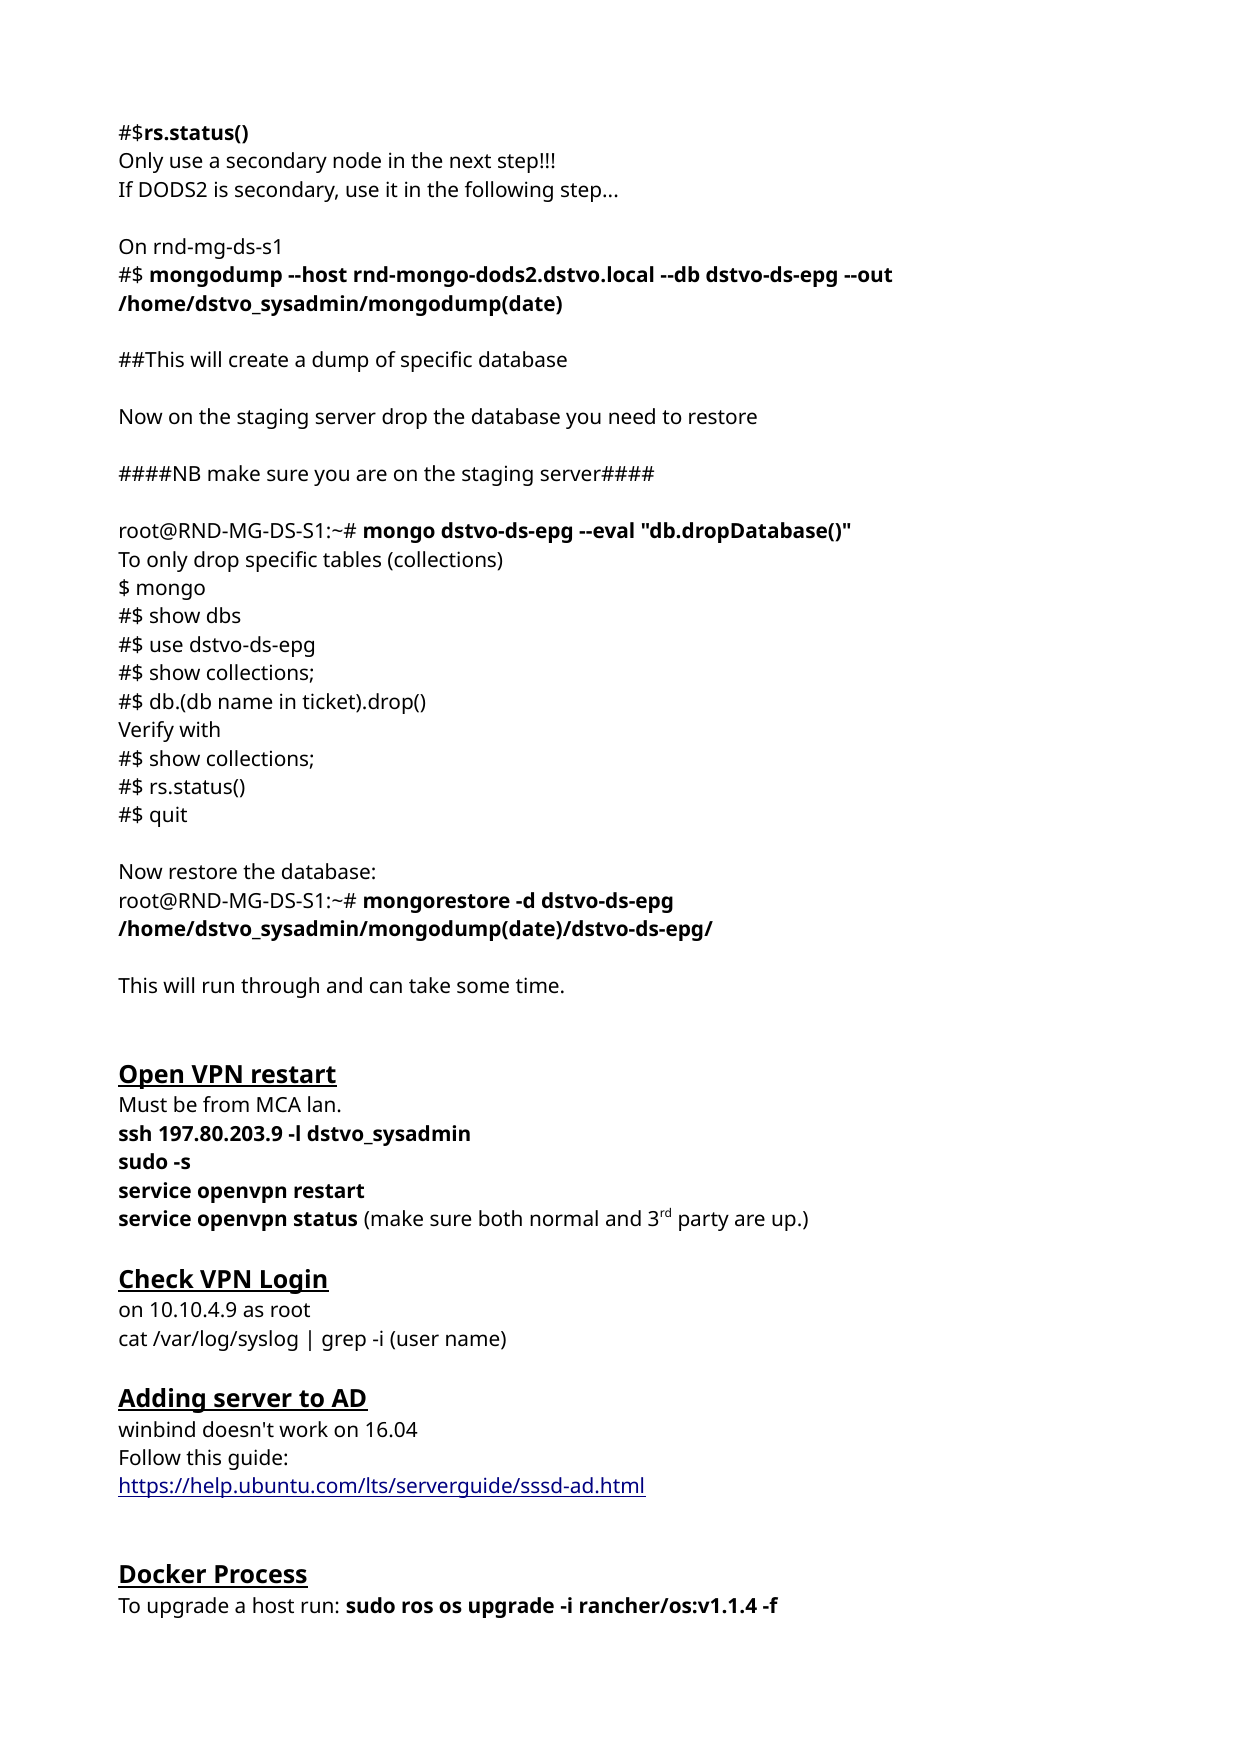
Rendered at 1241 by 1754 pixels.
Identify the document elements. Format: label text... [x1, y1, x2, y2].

text Only use a secondary node in the next step!!! [118, 147, 1122, 175]
text Follow this guide: [118, 1443, 1122, 1472]
text Open VPN restart [118, 1057, 1122, 1091]
text To upgrade a host run: sudo ros os upgrade -i rancher/os:v1.1.4 -f [118, 1591, 1122, 1619]
text ssh 197.80.203.9 -l dstvo_sysadmin [118, 1119, 1122, 1147]
text https://help.ubuntu.com/lts/serverguide/sssd-ad.html [118, 1472, 1122, 1500]
text winbind doesn't work on 16.04 [118, 1415, 1122, 1443]
text ####NB make sure you are on the staging server#### [118, 459, 1122, 488]
text #$ db.(db name in ticket).drop() [118, 687, 1122, 715]
text on 10.10.4.9 as root [118, 1295, 1122, 1324]
text $ mongo [118, 573, 1122, 602]
text ##This will create a dump of specific database [118, 346, 1122, 374]
text cat /var/log/syslog | grep -i (user name) [118, 1324, 1122, 1352]
text On rnd-mg-ds-s1 [118, 232, 1122, 260]
text #$ mongodump --host rnd-mongo-dods2.dstvo.local --db dstvo-ds-epg --out /home/dstvo_sysadmin/mongodump(date) [118, 260, 1122, 317]
text #$ show collections; [118, 658, 1122, 687]
text #$rs.status() [118, 118, 1122, 147]
text Now on the staging server drop the database you need to restore [118, 402, 1122, 431]
text #$ use dstvo-ds-epg [118, 630, 1122, 658]
text #$ show dbs [118, 602, 1122, 630]
text root@RND-MG-DS-S1:~# mongo dstvo-ds-epg --eval "db.dropDatabase()" [118, 516, 1122, 545]
text This will run through and can take some time. [118, 971, 1122, 1000]
text If DODS2 is secondary, use it in the following step... [118, 175, 1122, 203]
text sudo -s [118, 1147, 1122, 1176]
text Must be from MCA lan. [118, 1091, 1122, 1119]
text root@RND-MG-DS-S1:~# mongorestore -d dstvo-ds-epg /home/dstvo_sysadmin/mongodump(date)/dstvo-ds-epg/ [118, 886, 1122, 943]
text Docker Process [118, 1557, 1122, 1591]
text Verify with [118, 715, 1122, 744]
text service openvpn status (make sure both normal and 3rd party are up.) [118, 1204, 1122, 1233]
text Adding server to AD [118, 1381, 1122, 1415]
text #$ rs.status() [118, 772, 1122, 801]
text #$ quit [118, 801, 1122, 829]
text service openvpn restart [118, 1176, 1122, 1204]
text Now restore the database: [118, 857, 1122, 886]
text To only drop specific tables (collections) [118, 545, 1122, 573]
text Check VPN Login [118, 1261, 1122, 1295]
text #$ show collections; [118, 744, 1122, 772]
